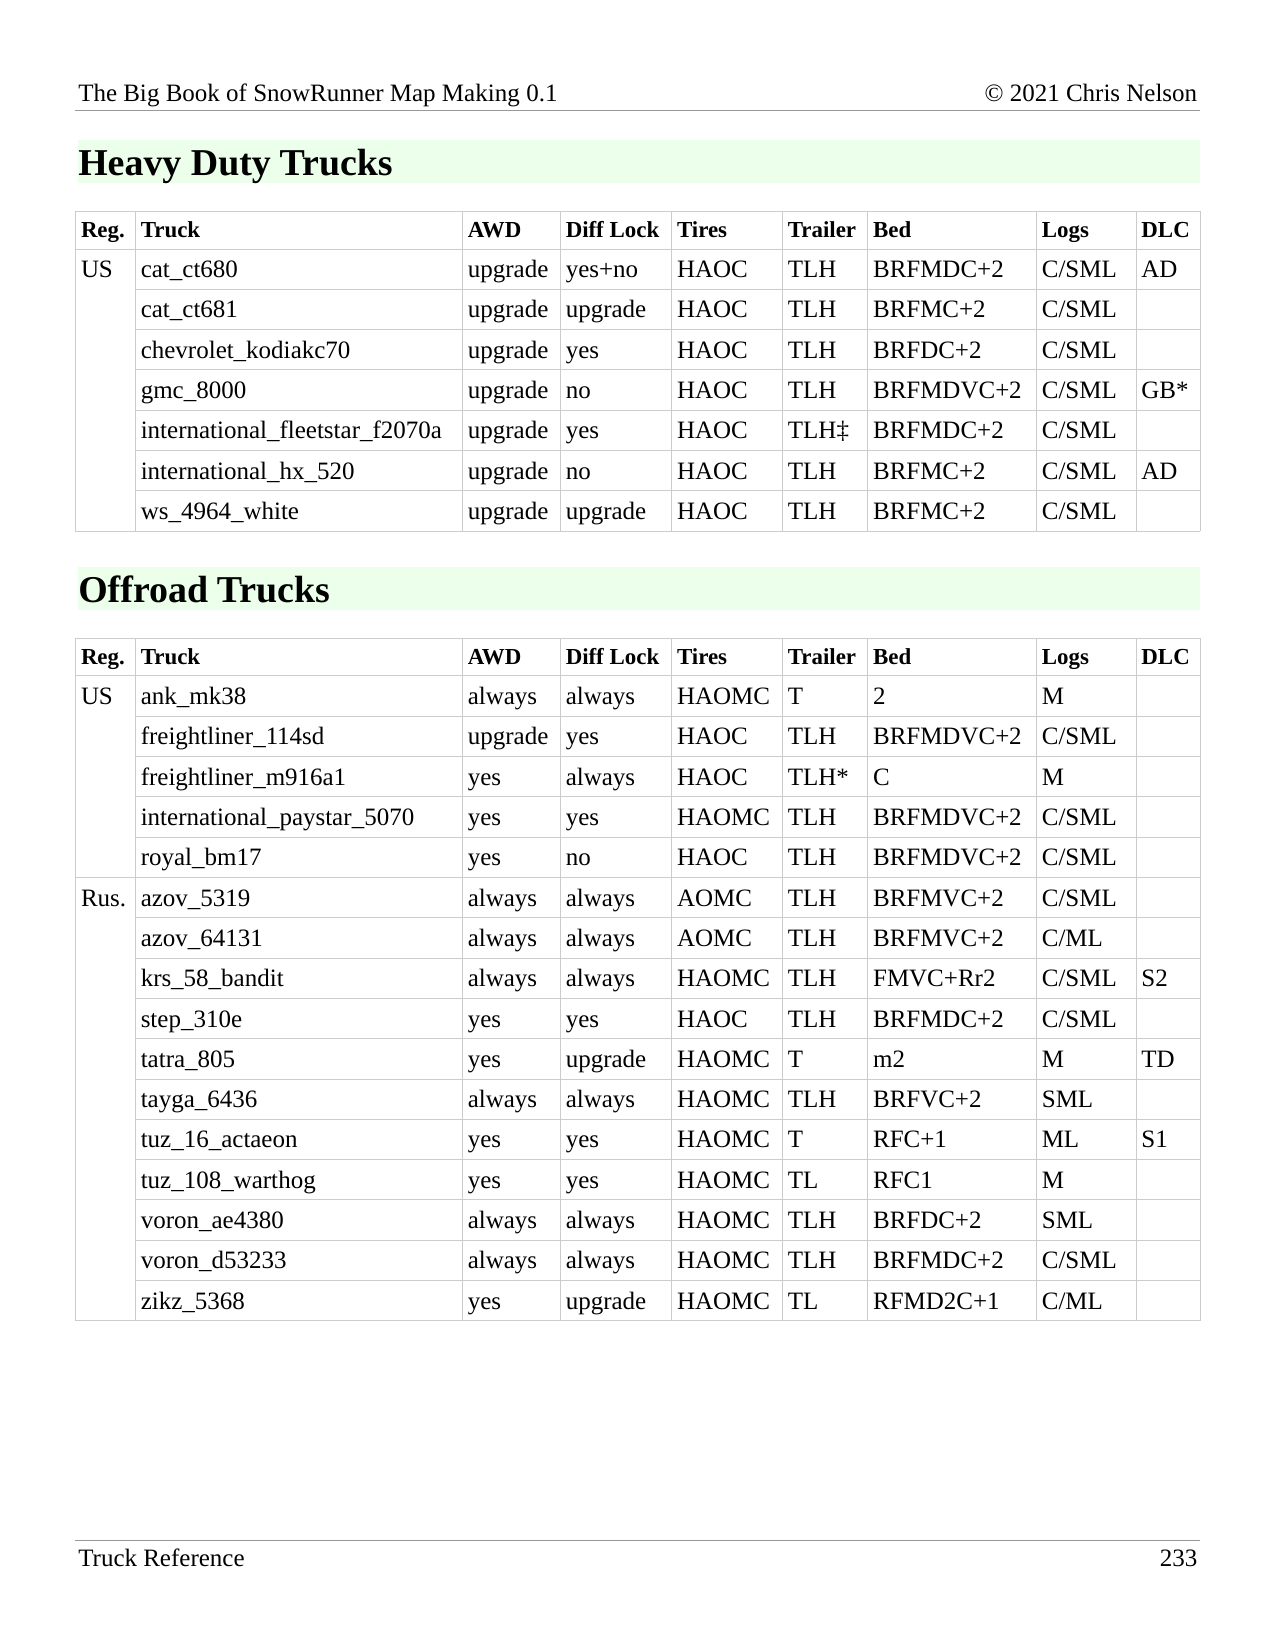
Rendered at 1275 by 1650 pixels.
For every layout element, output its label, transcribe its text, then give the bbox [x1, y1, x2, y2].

table_cell upgrade [561, 491, 671, 531]
table_cell upgrade [463, 370, 560, 410]
table_cell [1137, 757, 1200, 796]
table_cell tayga_6436 [136, 1080, 462, 1119]
table_cell C/SML [1037, 838, 1136, 877]
table_cell HAOMC [672, 676, 782, 716]
table_cell [76, 917, 135, 957]
table_header Reg. [76, 212, 135, 248]
table_cell [1137, 1241, 1200, 1280]
table_cell AD [1137, 451, 1200, 490]
table_cell RFC+1 [868, 1120, 1036, 1159]
table_cell HAOC [672, 757, 782, 796]
table_cell always [561, 878, 671, 917]
table_cell AOMC [672, 878, 782, 917]
table_cell C/SML [1037, 330, 1136, 369]
table_cell Rus. [76, 878, 135, 917]
table_cell BRFMDVC+2 [868, 838, 1036, 877]
table_cell always [561, 1241, 671, 1280]
table_cell freightliner_114sd [136, 717, 462, 756]
table_cell SML [1037, 1080, 1136, 1119]
table_header Tires [672, 639, 782, 675]
table_cell BRFMDVC+2 [868, 717, 1036, 756]
table_cell TLH [783, 959, 867, 998]
table_cell HAOMC [672, 1120, 782, 1159]
table_cell HAOC [672, 250, 782, 289]
table_cell T [783, 676, 867, 716]
table_cell yes [561, 411, 671, 450]
table_cell always [561, 1200, 671, 1240]
table_cell C/SML [1037, 411, 1136, 450]
table_cell always [561, 1080, 671, 1119]
table_cell S2 [1137, 959, 1200, 998]
table_cell BRFMDC+2 [868, 411, 1036, 450]
table_cell yes [463, 1160, 560, 1199]
table_header DLC [1137, 212, 1200, 248]
table_cell yes [561, 797, 671, 837]
table_cell [76, 756, 135, 796]
table_cell always [463, 878, 560, 917]
table_cell [76, 490, 135, 531]
table_cell HAOC [672, 999, 782, 1038]
table_cell [1137, 330, 1200, 369]
table_header Truck [136, 212, 462, 248]
table_cell TLH [783, 1080, 867, 1119]
table_cell TLH‡ [783, 411, 867, 450]
table_cell BRFMDC+2 [868, 1241, 1036, 1280]
table_cell upgrade [463, 451, 560, 490]
table_cell yes [463, 999, 560, 1038]
table_cell always [463, 918, 560, 957]
table_cell royal_bm17 [136, 838, 462, 877]
table_cell chevrolet_kodiakc70 [136, 330, 462, 369]
table_cell yes [463, 1281, 560, 1320]
table_cell [76, 998, 135, 1038]
table_header Tires [672, 212, 782, 248]
table_cell always [463, 676, 560, 716]
table_cell [76, 329, 135, 369]
table_cell HAOC [672, 330, 782, 369]
table_cell upgrade [463, 290, 560, 329]
table_cell TLH [783, 451, 867, 490]
table_cell BRFMVC+2 [868, 878, 1036, 917]
table_cell HAOC [672, 838, 782, 877]
table_cell AOMC [672, 918, 782, 957]
table_cell US [76, 676, 135, 716]
table_cell always [561, 676, 671, 716]
table_cell C/SML [1037, 491, 1136, 531]
table_header Trailer [783, 639, 867, 675]
table_cell [76, 716, 135, 756]
table_cell C [868, 757, 1036, 796]
table_cell tuz_108_warthog [136, 1160, 462, 1199]
table_cell [1137, 411, 1200, 450]
table_cell ML [1037, 1120, 1136, 1159]
table_cell TLH [783, 290, 867, 329]
table_cell [1137, 999, 1200, 1038]
table_cell TLH [783, 838, 867, 877]
table_cell [76, 837, 135, 877]
table_header Diff Lock [561, 212, 671, 248]
table_cell C/SML [1037, 290, 1136, 329]
table_cell HAOC [672, 491, 782, 531]
table_cell voron_d53233 [136, 1241, 462, 1280]
table_cell no [561, 838, 671, 877]
table_cell ws_4964_white [136, 491, 462, 531]
table_cell [1137, 1160, 1200, 1199]
table_cell [76, 1079, 135, 1119]
table_cell HAOMC [672, 1241, 782, 1280]
table_cell C/ML [1037, 918, 1136, 957]
table_cell HAOMC [672, 1281, 782, 1320]
table_cell BRFMC+2 [868, 290, 1036, 329]
table_cell yes [561, 1120, 671, 1159]
table_cell C/SML [1037, 370, 1136, 410]
table_cell [1137, 918, 1200, 957]
table_cell upgrade [561, 290, 671, 329]
table_header AWD [463, 212, 560, 248]
table_cell BRFDC+2 [868, 330, 1036, 369]
table_cell [76, 1119, 135, 1159]
table_cell S1 [1137, 1120, 1200, 1159]
table_cell TL [783, 1281, 867, 1320]
table_cell always [463, 1200, 560, 1240]
table_cell C/SML [1037, 878, 1136, 917]
table_cell [76, 1038, 135, 1078]
table_cell [76, 1240, 135, 1280]
table_cell M [1037, 1039, 1136, 1078]
table_cell cat_ct680 [136, 250, 462, 289]
table_cell HAOMC [672, 1039, 782, 1078]
table_cell [1137, 290, 1200, 329]
table_cell BRFDC+2 [868, 1200, 1036, 1240]
table_cell always [463, 1080, 560, 1119]
table_cell upgrade [463, 717, 560, 756]
table_cell HAOMC [672, 1160, 782, 1199]
table_cell BRFVC+2 [868, 1080, 1036, 1119]
table_cell T [783, 1120, 867, 1159]
table_cell upgrade [463, 491, 560, 531]
table_cell [76, 410, 135, 450]
table_header Truck [136, 639, 462, 675]
table_cell TLH [783, 370, 867, 410]
subtitle Offroad Trucks [78, 567, 1200, 610]
table_cell HAOMC [672, 797, 782, 837]
table_cell BRFMDC+2 [868, 999, 1036, 1038]
table_cell [76, 289, 135, 329]
table_cell TLH [783, 250, 867, 289]
table_cell upgrade [463, 411, 560, 450]
table_cell voron_ae4380 [136, 1200, 462, 1240]
table_cell international_fleetstar_f2070a [136, 411, 462, 450]
table_cell tatra_805 [136, 1039, 462, 1078]
table_cell BRFMDVC+2 [868, 370, 1036, 410]
table_cell TLH [783, 1200, 867, 1240]
table_cell international_paystar_5070 [136, 797, 462, 837]
table_cell BRFMVC+2 [868, 918, 1036, 957]
table_cell yes [463, 838, 560, 877]
table_cell TLH [783, 797, 867, 837]
table_header Diff Lock [561, 639, 671, 675]
table_cell T [783, 1039, 867, 1078]
table_cell [1137, 797, 1200, 837]
table_header Reg. [76, 639, 135, 675]
table_cell yes [463, 757, 560, 796]
table_cell yes [561, 1160, 671, 1199]
table_cell C/ML [1037, 1281, 1136, 1320]
table_cell upgrade [463, 250, 560, 289]
table_cell zikz_5368 [136, 1281, 462, 1320]
table_header Logs [1037, 639, 1136, 675]
table_cell RFMD2C+1 [868, 1281, 1036, 1320]
table_cell HAOC [672, 717, 782, 756]
table_cell tuz_16_actaeon [136, 1120, 462, 1159]
table_cell BRFMDC+2 [868, 250, 1036, 289]
table_header AWD [463, 639, 560, 675]
table_cell BRFMC+2 [868, 491, 1036, 531]
table_cell US [76, 250, 135, 289]
table_cell BRFMC+2 [868, 451, 1036, 490]
table_cell HAOC [672, 411, 782, 450]
table_cell azov_64131 [136, 918, 462, 957]
table_cell C/SML [1037, 999, 1136, 1038]
table_cell M [1037, 757, 1136, 796]
table_cell no [561, 451, 671, 490]
table_cell C/SML [1037, 797, 1136, 837]
table_cell [1137, 878, 1200, 917]
table_cell HAOC [672, 290, 782, 329]
table_cell [76, 450, 135, 490]
table_cell C/SML [1037, 451, 1136, 490]
table_cell HAOC [672, 370, 782, 410]
table_cell always [561, 918, 671, 957]
table_header Bed [868, 639, 1036, 675]
table_cell C/SML [1037, 1241, 1136, 1280]
table_cell yes [463, 1039, 560, 1078]
table_cell upgrade [463, 330, 560, 369]
table_cell TLH [783, 491, 867, 531]
table_cell TD [1137, 1039, 1200, 1078]
table_header Bed [868, 212, 1036, 248]
table_cell BRFMDVC+2 [868, 797, 1036, 837]
table_cell [1137, 1200, 1200, 1240]
table_cell yes [561, 999, 671, 1038]
table_cell [1137, 838, 1200, 877]
table_cell TLH [783, 999, 867, 1038]
table_cell [1137, 676, 1200, 716]
table_cell C/SML [1037, 717, 1136, 756]
table_cell cat_ct681 [136, 290, 462, 329]
table_cell TLH [783, 918, 867, 957]
table_cell freightliner_m916a1 [136, 757, 462, 796]
table_cell [1137, 1080, 1200, 1119]
table_cell always [463, 1241, 560, 1280]
table_cell TLH [783, 717, 867, 756]
table_cell yes [561, 330, 671, 369]
table_cell HAOMC [672, 1200, 782, 1240]
table_cell [1137, 717, 1200, 756]
table_cell [76, 1280, 135, 1320]
table_cell upgrade [561, 1281, 671, 1320]
table_cell yes [463, 797, 560, 837]
table_cell HAOMC [672, 959, 782, 998]
table_cell TLH [783, 330, 867, 369]
subtitle Heavy Duty Trucks [78, 140, 1200, 183]
table_cell TLH [783, 878, 867, 917]
table_cell [76, 369, 135, 410]
table_cell [1137, 491, 1200, 531]
table_cell gmc_8000 [136, 370, 462, 410]
table_cell [76, 958, 135, 998]
table_cell always [463, 959, 560, 998]
table_cell always [561, 757, 671, 796]
table_header DLC [1137, 639, 1200, 675]
table_cell no [561, 370, 671, 410]
table_cell upgrade [561, 1039, 671, 1078]
table_cell azov_5319 [136, 878, 462, 917]
table_cell yes [463, 1120, 560, 1159]
table_cell m2 [868, 1039, 1036, 1078]
table_cell FMVC+Rr2 [868, 959, 1036, 998]
table_cell krs_58_bandit [136, 959, 462, 998]
table_cell RFC1 [868, 1160, 1036, 1199]
table_cell C/SML [1037, 959, 1136, 998]
table_cell [1137, 1281, 1200, 1320]
table_cell step_310e [136, 999, 462, 1038]
table_cell ank_mk38 [136, 676, 462, 716]
table_cell M [1037, 1160, 1136, 1199]
table_cell always [561, 959, 671, 998]
table_header Trailer [783, 212, 867, 248]
table_cell [76, 796, 135, 837]
table_cell TLH [783, 1241, 867, 1280]
table_cell [76, 1159, 135, 1199]
table_cell yes [561, 717, 671, 756]
table_cell C/SML [1037, 250, 1136, 289]
table_cell HAOC [672, 451, 782, 490]
table_cell M [1037, 676, 1136, 716]
table_cell HAOMC [672, 1080, 782, 1119]
table_cell [76, 1199, 135, 1240]
table_cell TL [783, 1160, 867, 1199]
table_header Logs [1037, 212, 1136, 248]
table_cell yes+no [561, 250, 671, 289]
table_cell SML [1037, 1200, 1136, 1240]
table_cell 2 [868, 676, 1036, 716]
table_cell international_hx_520 [136, 451, 462, 490]
table_cell GB* [1137, 370, 1200, 410]
table_cell TLH* [783, 757, 867, 796]
table_cell AD [1137, 250, 1200, 289]
